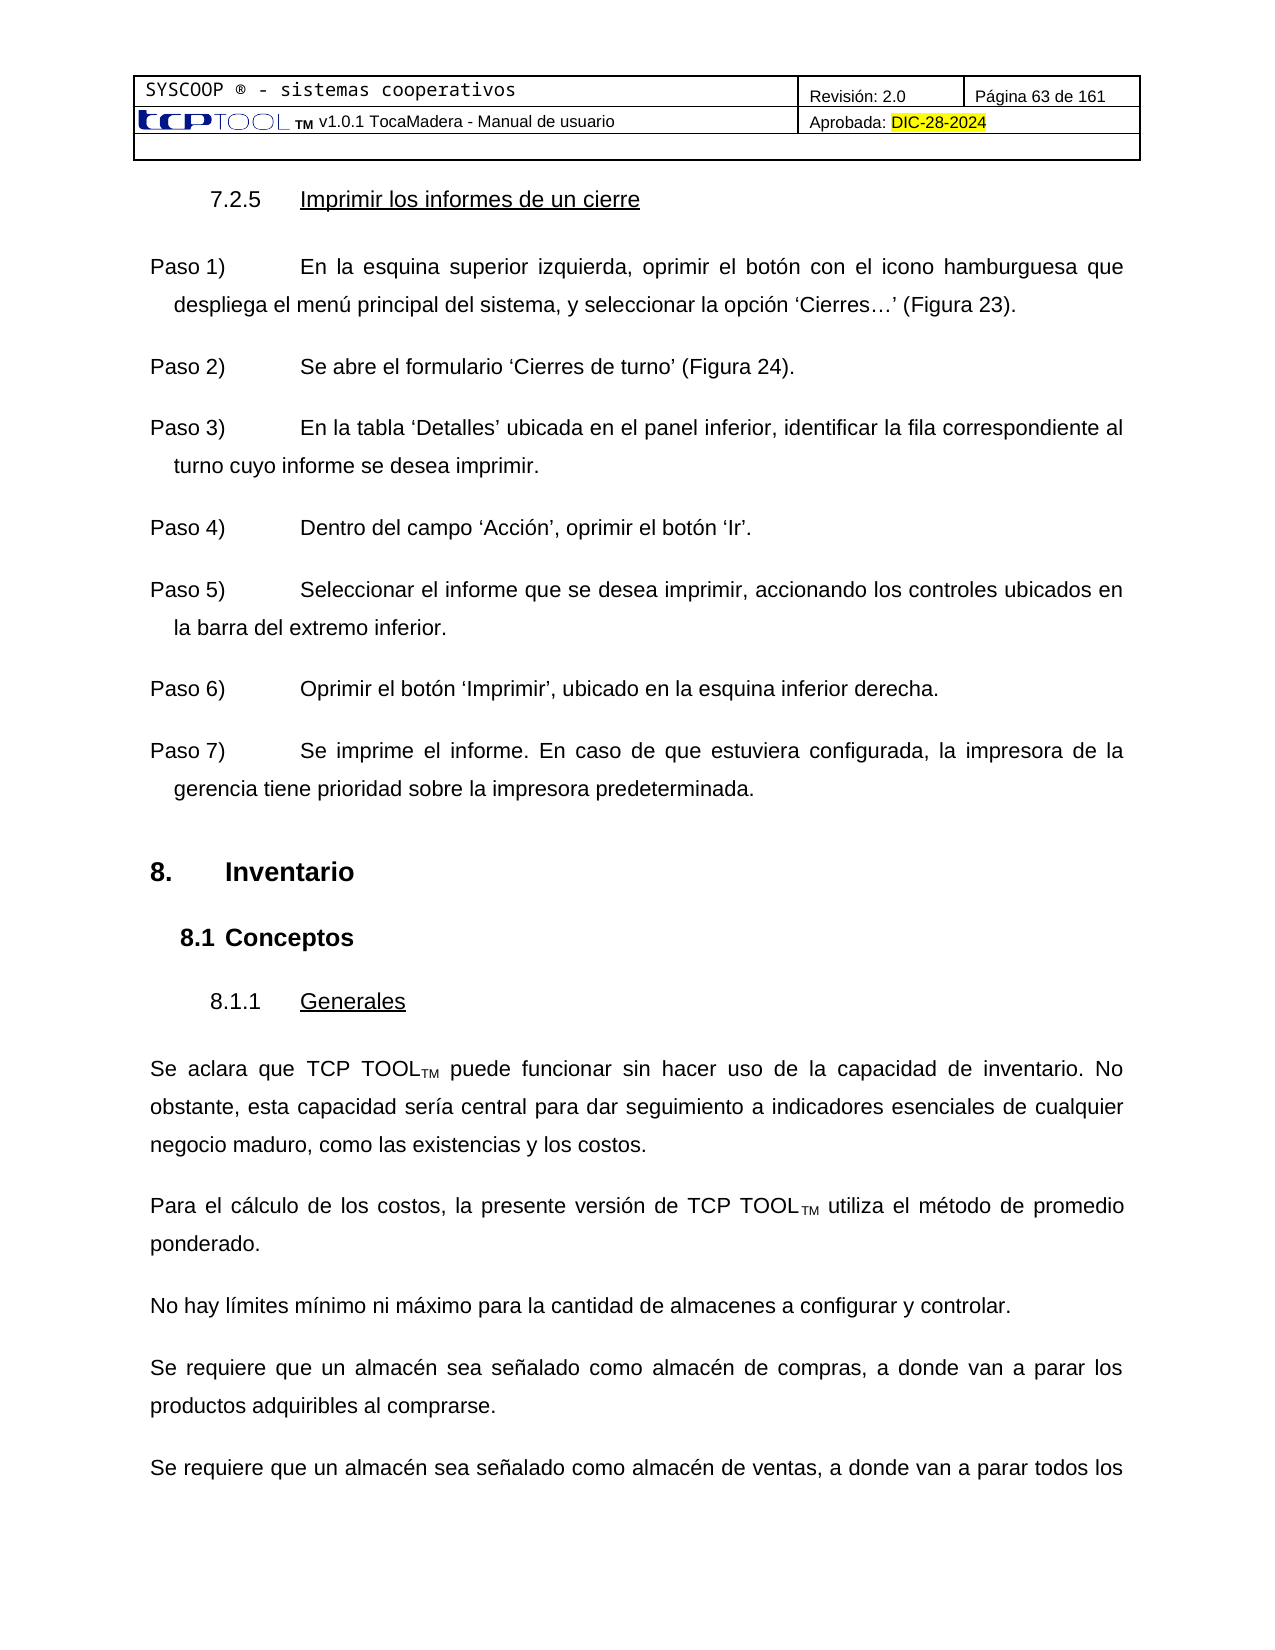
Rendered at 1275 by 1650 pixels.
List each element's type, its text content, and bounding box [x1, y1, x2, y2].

text Se requiere que un almacén sea señalado como almacén de compras, a donde van a parar los productos adquiribles al comprarse. [150, 1355, 1125, 1418]
text Para el cálculo de los costos, la presente versión de TCP TOOLTM utiliza el método de promedio ponderado. [150, 1193, 1125, 1256]
list Se abre el formulario ‘Cierres de turno’ (Figura 24). [150, 353, 1125, 379]
list En la tabla ‘Detalles’ ubicada en el panel inferior, identificar la fila correspondiente al turno cuyo informe se desea imprimir. [150, 415, 1125, 478]
list Se imprime el informe. En caso de que estuviera configurada, la impresora de la gerencia tiene prioridad sobre la impresora predeterminada. [150, 738, 1125, 801]
subtitle Conceptos [180, 923, 1125, 952]
subtitle Inventario [150, 856, 1125, 887]
text No hay límites mínimo ni máximo para la cantidad de almacenes a configurar y controlar. [150, 1293, 1125, 1318]
list En la esquina superior izquierda, oprimir el botón con el icono hamburguesa que despliega el menú principal del sistema, y seleccionar la opción ‘Cierres…’ (Figura 23). [150, 254, 1125, 317]
picture [138, 110, 290, 130]
text Se requiere que un almacén sea señalado como almacén de ventas, a donde van a parar todos los [150, 1454, 1125, 1479]
subtitle Generales [210, 988, 1125, 1014]
list Oprimir el botón ‘Imprimir’, ubicado en la esquina inferior derecha. [150, 676, 1125, 701]
subtitle Imprimir los informes de un cierre [210, 186, 1125, 212]
list Seleccionar el informe que se desea imprimir, accionando los controles ubicados en la barra del extremo inferior. [150, 577, 1125, 640]
text Se aclara que TCP TOOLTM puede funcionar sin hacer uso de la capacidad de inventario. No obstante, esta capacidad sería central para dar seguimiento a indicadores esenciales de cualquier negocio maduro, como las existencias y los costos. [150, 1056, 1125, 1157]
list Dentro del campo ‘Acción’, oprimir el botón ‘Ir’. [150, 515, 1125, 540]
